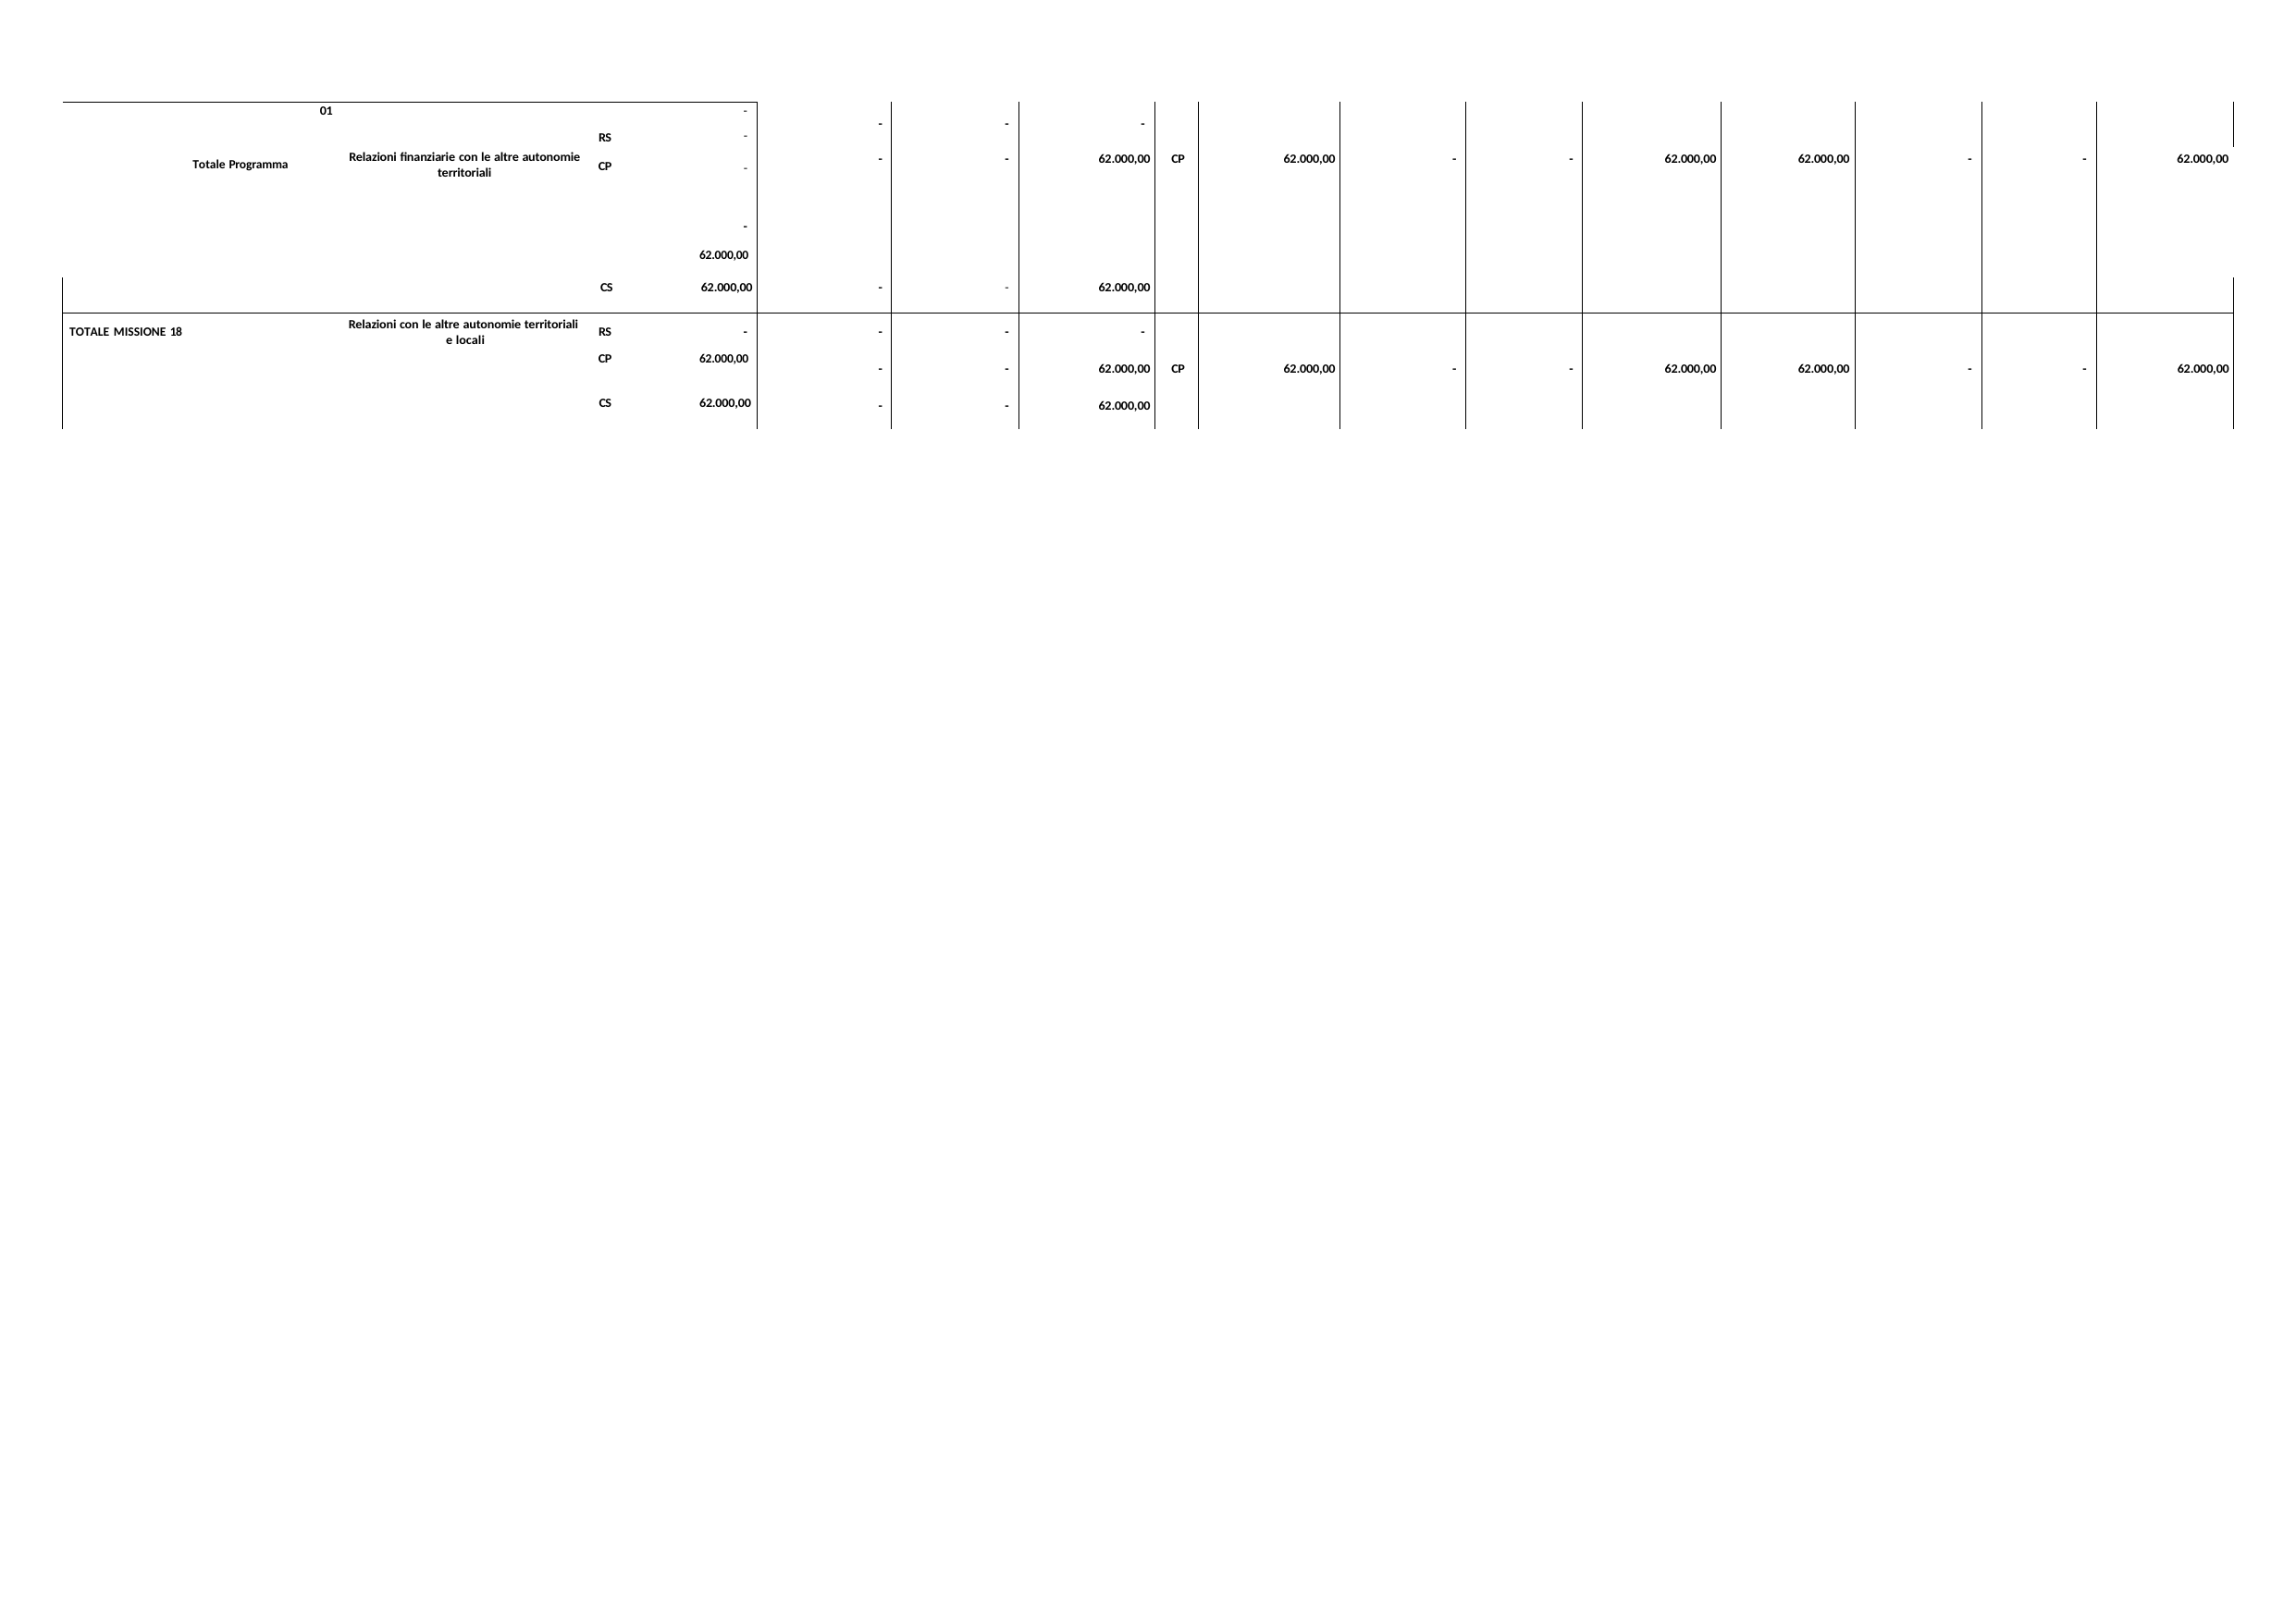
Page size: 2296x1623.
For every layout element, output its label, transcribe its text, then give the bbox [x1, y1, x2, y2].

table_cell - [1856, 147, 1981, 277]
table_cell - [1982, 355, 2096, 391]
table_cell [2097, 391, 2233, 428]
table_cell RS CP CS [586, 314, 623, 428]
table_cell 62.000,00 [1019, 277, 1154, 313]
table_cell [1982, 277, 2096, 313]
table_cell 62.000,00 [1019, 355, 1154, 391]
table_cell - [1466, 147, 1582, 277]
table_cell CP [1155, 147, 1198, 277]
table_cell - [758, 314, 891, 355]
table_cell [1199, 314, 1339, 355]
table_cell - [758, 355, 891, 391]
table_cell Relazioni con le altre autonomie territoriali e locali [343, 314, 586, 428]
table_cell 62.000,00 [1199, 355, 1339, 391]
table_cell - [1019, 102, 1154, 146]
table_cell - [758, 277, 891, 313]
table_cell - [892, 277, 1018, 313]
table_cell 62.000,00 [1583, 147, 1721, 277]
table_cell [1466, 277, 1582, 313]
table_cell [1155, 277, 1198, 313]
table_cell - [758, 102, 891, 146]
table_cell [1340, 102, 1465, 146]
table_cell [1982, 314, 2096, 355]
table_cell [1466, 102, 1582, 146]
table_cell - [1466, 355, 1582, 391]
table_cell [2097, 314, 2233, 355]
table_cell CS 62.000,00 [63, 277, 757, 313]
table_cell [1155, 314, 1198, 355]
table_cell - [892, 147, 1018, 277]
table_cell [1583, 391, 1721, 428]
table_cell [1199, 277, 1339, 313]
table_cell - [892, 102, 1018, 146]
table_cell [313, 314, 343, 428]
table_cell - [1340, 355, 1465, 391]
table_cell [1722, 391, 1855, 428]
table_cell - [892, 314, 1018, 355]
table_cell 01 [313, 103, 343, 277]
table_cell [1856, 102, 1981, 146]
table_cell [2097, 277, 2233, 313]
table_cell [2097, 102, 2233, 146]
table_cell [1722, 102, 1855, 146]
table_cell [1982, 391, 2096, 428]
table_cell - [892, 391, 1018, 428]
table_cell [1466, 391, 1582, 428]
table_cell 62.000,00 [1019, 147, 1154, 277]
table_cell Totale Programma [188, 103, 313, 277]
table_cell - 62.000,00 62.000,00 [624, 314, 757, 428]
table_cell [63, 103, 188, 277]
table_cell [1340, 314, 1465, 355]
table_cell 62.000,00 [2097, 355, 2233, 391]
table_cell 62.000,00 [1019, 391, 1154, 428]
table_cell [1199, 391, 1339, 428]
table_cell [1583, 314, 1721, 355]
table_cell - - - - - - - 62.000,00 [624, 103, 757, 277]
table_cell [1856, 391, 1981, 428]
table_cell 62.000,00 [1722, 355, 1855, 391]
table_cell [1856, 277, 1981, 313]
table_cell - [758, 391, 891, 428]
table_cell Relazioni finanziarie con le altre autonomie territoriali [343, 103, 586, 277]
table_cell [1340, 391, 1465, 428]
table_cell [1583, 102, 1721, 146]
table_cell [188, 314, 313, 428]
table_cell [1155, 391, 1198, 428]
table_cell [1466, 314, 1582, 355]
table_cell CP [1155, 355, 1198, 391]
table_cell [1856, 314, 1981, 355]
table_cell [1199, 102, 1339, 146]
table_cell - [758, 147, 891, 277]
table_cell [1722, 314, 1855, 355]
table_cell - [1019, 314, 1154, 355]
table_cell TOTALE MISSIONE 18 [63, 314, 188, 428]
table_cell [1340, 277, 1465, 313]
table_cell 62.000,00 [1722, 147, 1855, 277]
table_cell [1722, 277, 1855, 313]
table_cell - [1982, 147, 2096, 277]
table_cell [1583, 277, 1721, 313]
table_cell - [1340, 147, 1465, 277]
table_cell [1155, 102, 1198, 146]
table_cell - [1856, 355, 1981, 391]
table_cell 62.000,00 [2097, 147, 2233, 277]
table_cell - [892, 355, 1018, 391]
table_cell 62.000,00 [1583, 355, 1721, 391]
table_cell RS CP [586, 103, 623, 277]
table_cell 62.000,00 [1199, 147, 1339, 277]
table_cell [1982, 102, 2096, 146]
